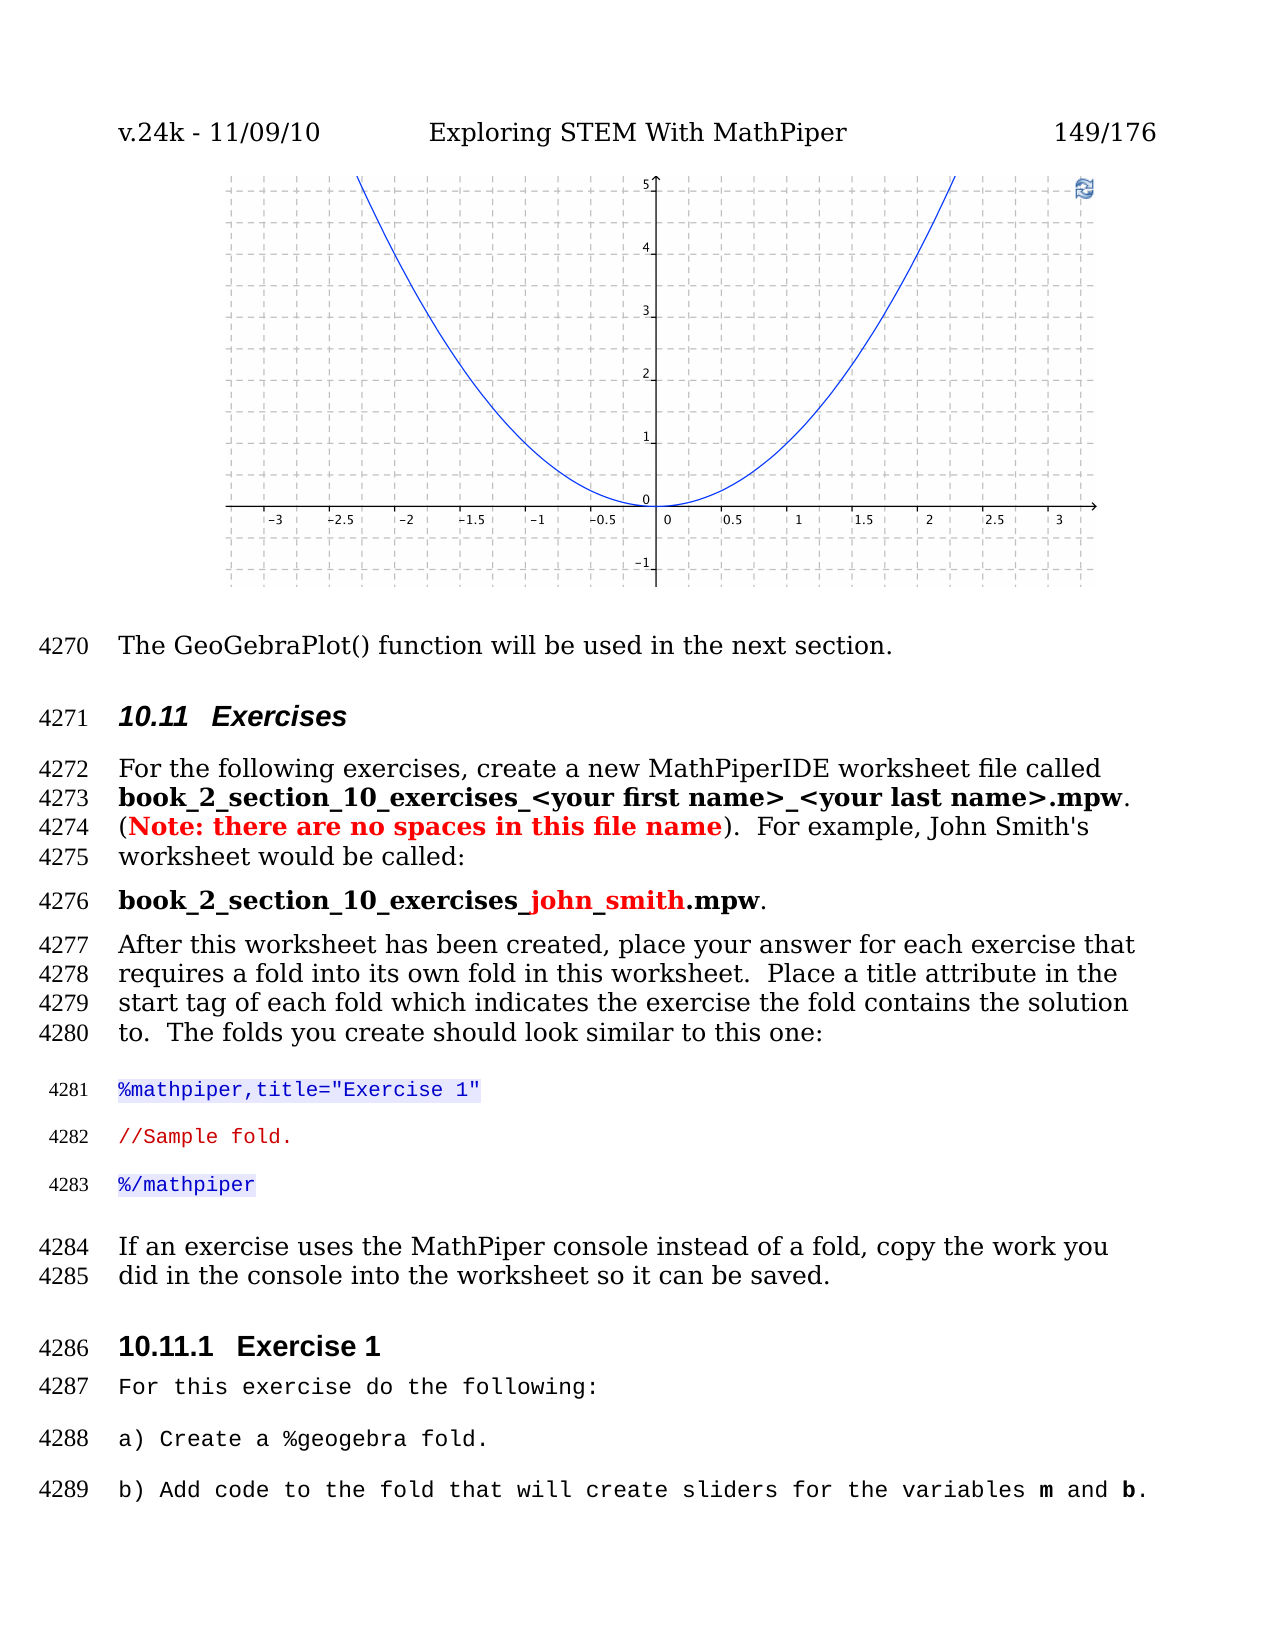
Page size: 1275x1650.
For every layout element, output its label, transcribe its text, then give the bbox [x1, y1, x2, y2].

subtitle Exercise 1 [118, 1329, 1157, 1363]
text After this worksheet has been created, place your answer for each exercise that requires a fold into its own fold in this worksheet. Place a title attribute in the start tag of each fold which indicates the exercise the fold contains the solution to. The folds you create should look similar to this one: [118, 930, 1157, 1047]
text a) Create a %geogebra fold. [118, 1427, 1157, 1453]
subtitle Exercises [118, 699, 1157, 733]
picture [225, 176, 1097, 587]
text If an exercise uses the MathPiper console instead of a fold, copy the work you did in the console into the worksheet so it can be saved. [118, 1232, 1157, 1290]
text %/mathpiper [118, 1173, 1157, 1197]
text For the following exercises, create a new MathPiperIDE worksheet file called book_2_section_10_exercises_<your first name>_<your last name>.mpw. (Note: there are no spaces in this file name). For example, John Smith's worksheet would be called: [118, 754, 1157, 871]
text For this exercise do the following: [118, 1375, 1157, 1401]
text //Sample fold. [118, 1126, 1157, 1150]
text The GeoGebraPlot() function will be used in the next section. [118, 631, 1157, 660]
text b) Add code to the fold that will create sliders for the variables m and b. [118, 1479, 1157, 1505]
text book_2_section_10_exercises_john_smith.mpw. [118, 886, 1157, 915]
text %mathpiper,title="Exercise 1" [118, 1079, 1157, 1103]
